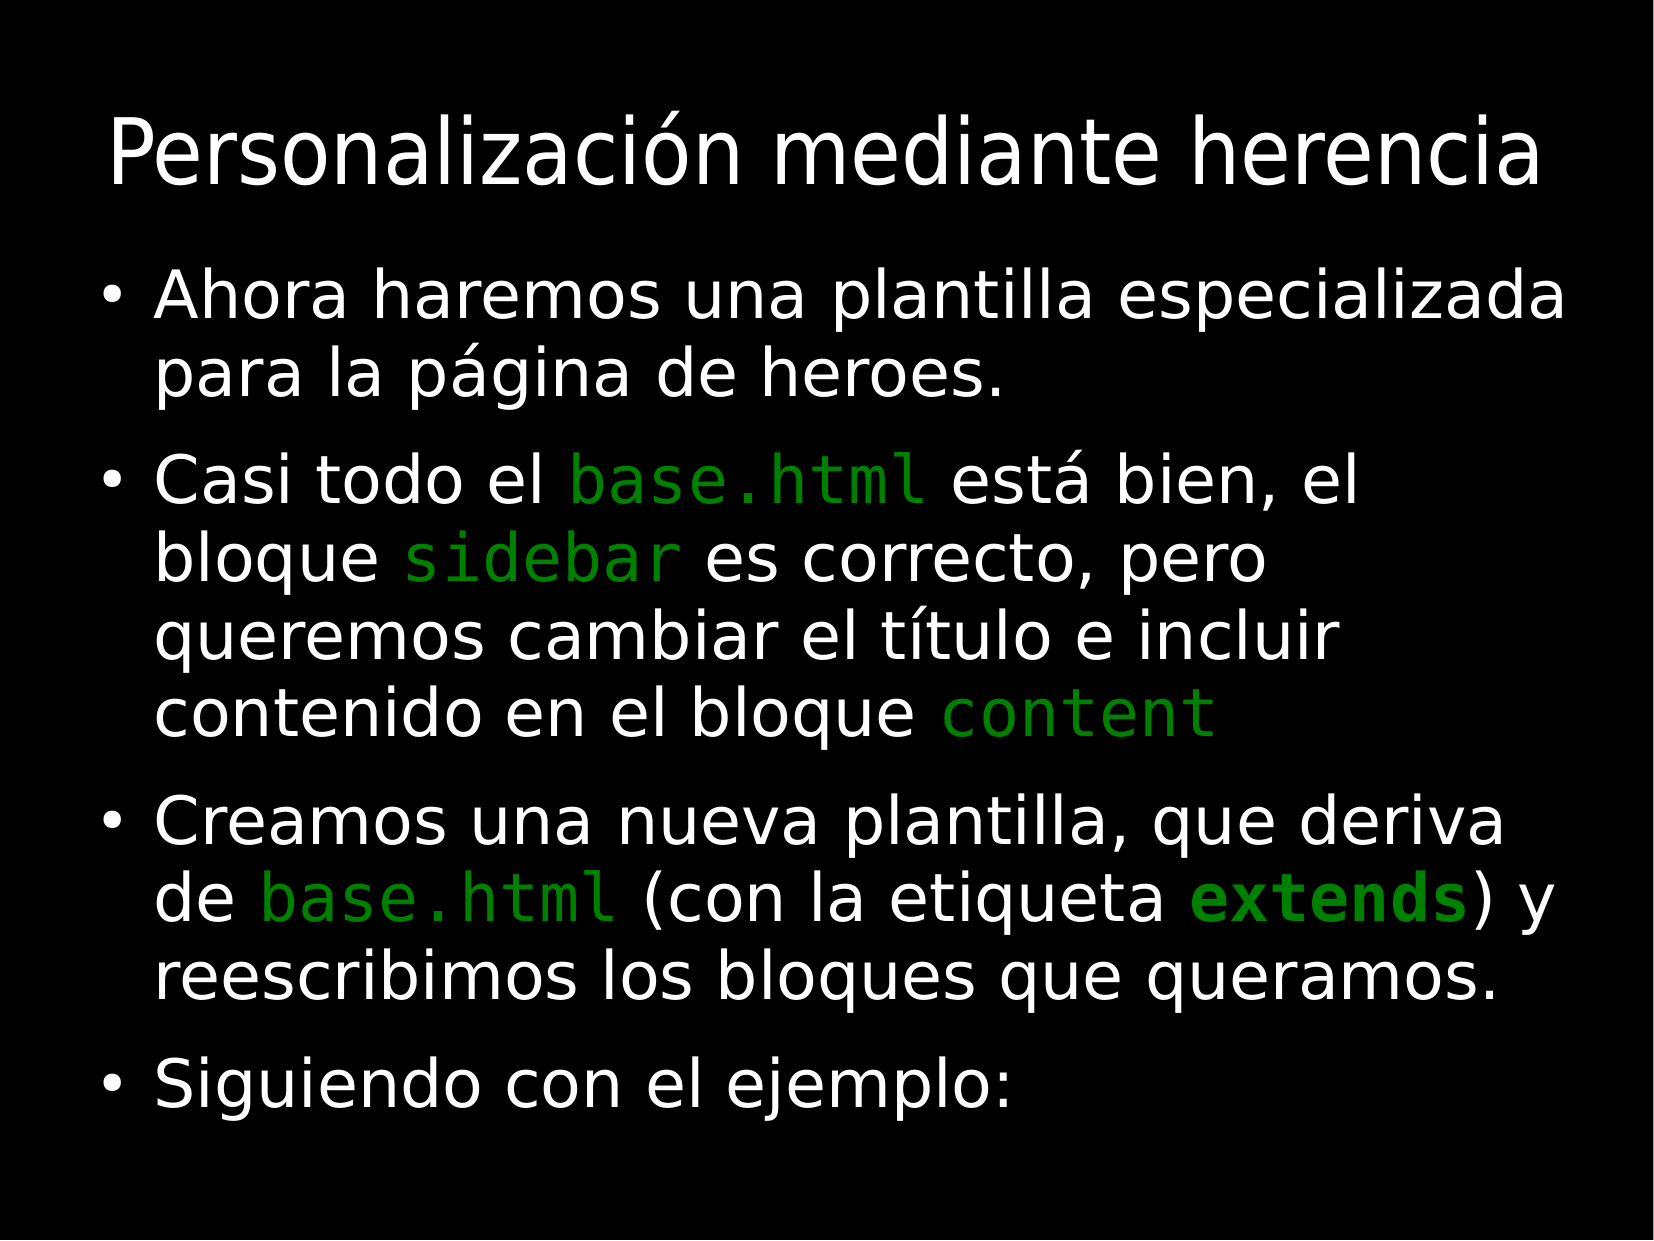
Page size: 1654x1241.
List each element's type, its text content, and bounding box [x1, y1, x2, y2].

list Ahora haremos una plantilla especializada para la página de heroes. Casi todo el base.html está bien, el bloque sidebar es correcto, pero queremos cambiar el título e incluir contenido en el bloque content Creamos una nueva plantilla, que deriva de base.html (con la etiqueta extends) y reescribimos los bloques que queramos. Siguiendo con el ejemplo: [82, 256, 1571, 1182]
title Personalización mediante herencia [82, 49, 1571, 256]
